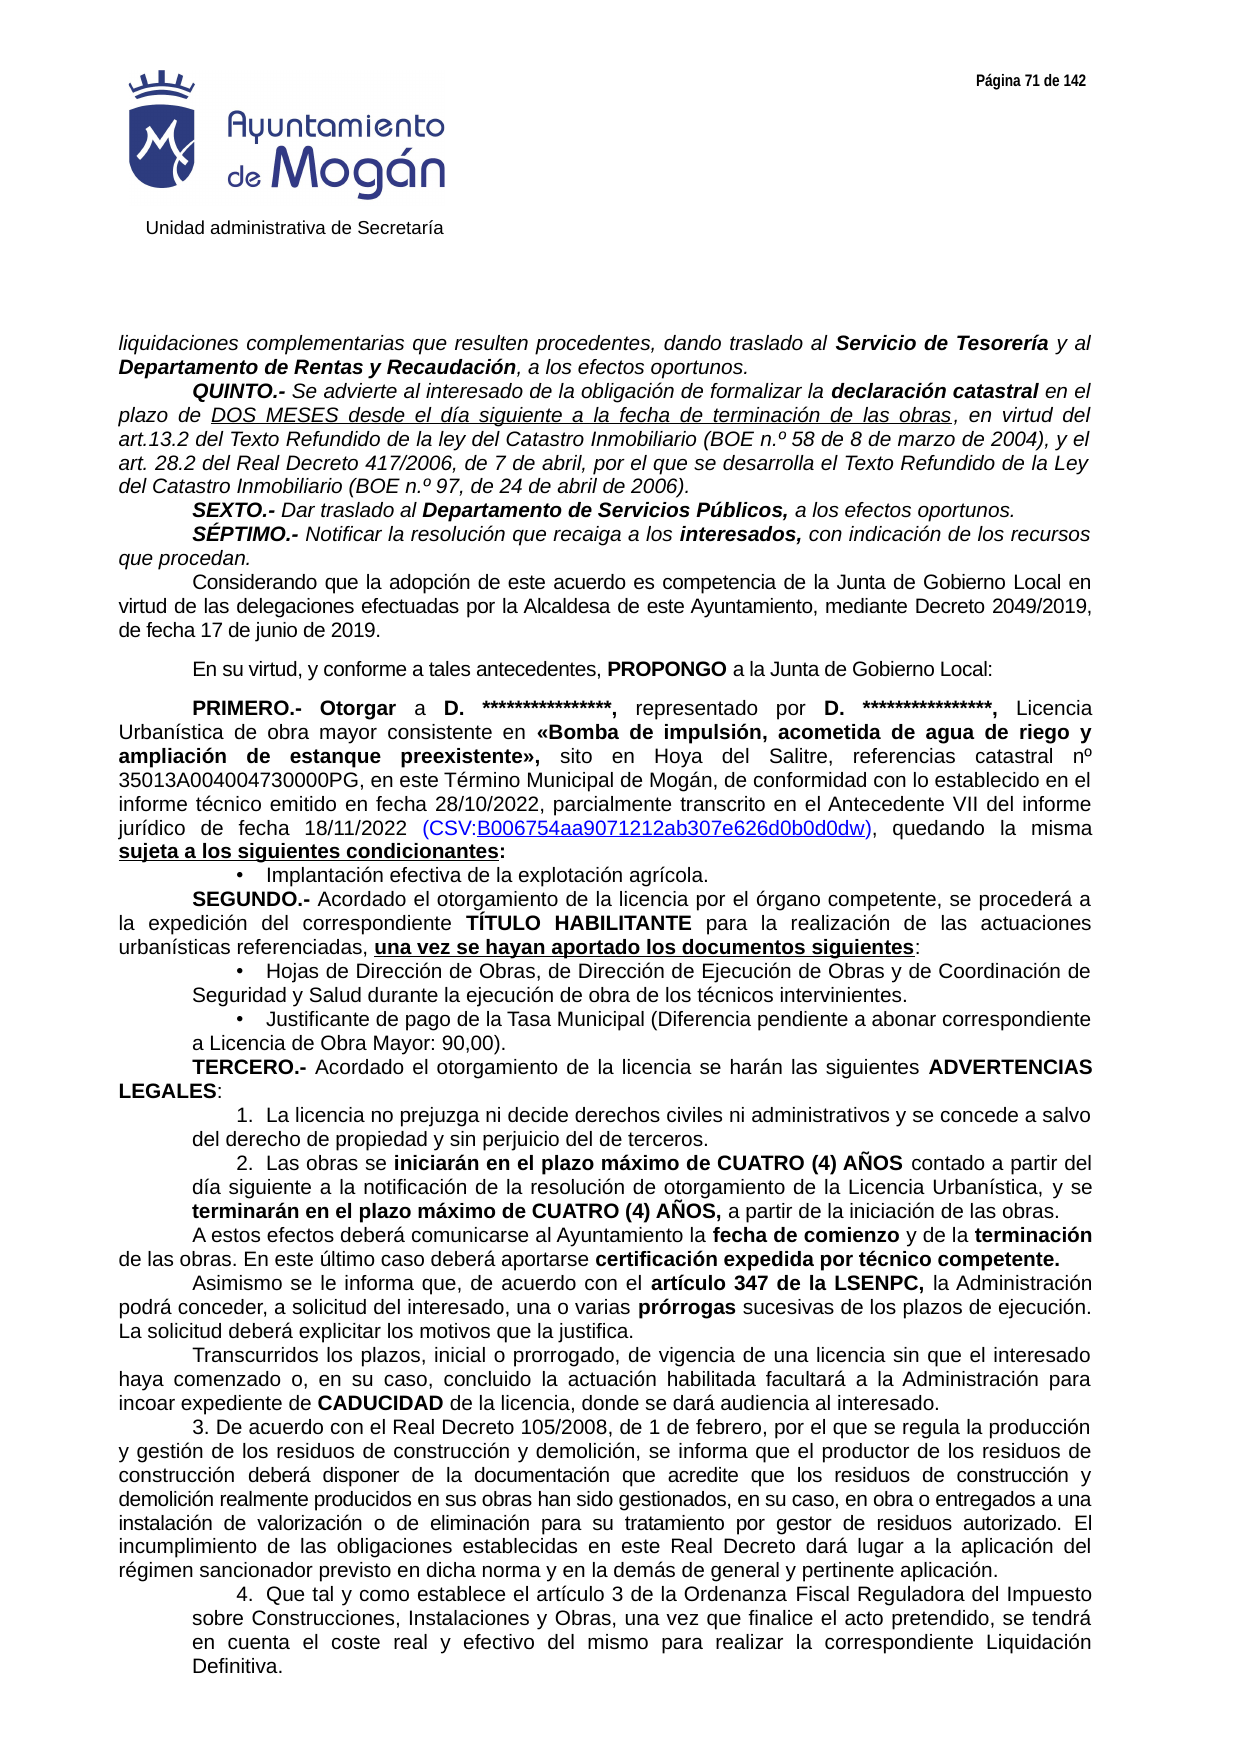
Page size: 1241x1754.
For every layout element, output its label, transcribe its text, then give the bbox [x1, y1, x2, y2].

text Transcurridos los plazos, inicial o prorrogado, de vigencia de una licencia sin que el interesado haya comenzado o, en su caso, concluido la actuación habilitada facultará a la Administración para incoar expediente de CADUCIDAD de la licencia, donde se dará audiencia al interesado. [118, 1343, 1092, 1414]
text SEXTO.- Dar traslado al Departamento de Servicios Públicos, a los efectos oportunos. [118, 498, 1092, 522]
text SEGUNDO.- Acordado el otorgamiento de la licencia por el órgano competente, se procederá a la expedición del correspondiente TÍTULO HABILITANTE para la realización de las actuaciones urbanísticas referenciadas, una vez se hayan aportado los documentos siguientes: [118, 887, 1092, 959]
text QUINTO.- Se advierte al interesado de la obligación de formalizar la declaración catastral en el plazo de DOS MESES desde el día siguiente a la fecha de terminación de las obras, en virtud del art.13.2 del Texto Refundido de la ley del Catastro Inmobiliario (BOE n.º 58 de 8 de marzo de 2004), y el art. 28.2 del Real Decreto 417/2006, de 7 de abril, por el que se desarrolla el Texto Refundido de la Ley del Catastro Inmobiliario (BOE n.º 97, de 24 de abril de 2006). [118, 378, 1092, 498]
list Hojas de Dirección de Obras, de Dirección de Ejecución de Obras y de Coordinación de Seguridad y Salud durante la ejecución de obra de los técnicos intervinientes. [162, 959, 1092, 1007]
text A estos efectos deberá comunicarse al Ayuntamiento la fecha de comienzo y de la terminación de las obras. En este último caso deberá aportarse certificación expedida por técnico competente. [118, 1223, 1092, 1271]
list La licencia no prejuzga ni decide derechos civiles ni administrativos y se concede a salvo del derecho de propiedad y sin perjuicio del de terceros. [162, 1103, 1092, 1151]
text Asimismo se le informa que, de acuerdo con el artículo 347 de la LSENPC, la Administración podrá conceder, a solicitud del interesado, una o varias prórrogas sucesivas de los plazos de ejecución. La solicitud deberá explicitar los motivos que la justifica. [118, 1271, 1092, 1343]
text TERCERO.- Acordado el otorgamiento de la licencia se harán las siguientes ADVERTENCIAS LEGALES: [118, 1055, 1092, 1103]
text Considerando que la adopción de este acuerdo es competencia de la Junta de Gobierno Local en virtud de las delegaciones efectuadas por la Alcaldesa de este Ayuntamiento, mediante Decreto 2049/2019, de fecha 17 de junio de 2019. [118, 570, 1092, 642]
text PRIMERO.- Otorgar a D. ****************, representado por D. ****************, Licencia Urbanística de obra mayor consistente en «Bomba de impulsión, acometida de agua de riego y ampliación de estanque preexistente», sito en Hoya del Salitre, referencias catastral nº 35013A004004730000PG, en este Término Municipal de Mogán, de conformidad con lo establecido en el informe técnico emitido en fecha 28/10/2022, parcialmente transcrito en el Antecedente VII del informe jurídico de fecha 18/11/2022 (CSV:B006754aa9071212ab307e626d0b0d0dw), quedando la misma sujeta a los siguientes condicionantes: [118, 696, 1092, 863]
text En su virtud, y conforme a tales antecedentes, PROPONGO a la Junta de Gobierno Local: [118, 657, 1092, 681]
text 3. De acuerdo con el Real Decreto 105/2008, de 1 de febrero, por el que se regula la producción y gestión de los residuos de construcción y demolición, se informa que el productor de los residuos de construcción deberá disponer de la documentación que acredite que los residuos de construcción y demolición realmente producidos en sus obras han sido gestionados, en su caso, en obra o entregados a una instalación de valorización o de eliminación para su tratamiento por gestor de residuos autorizado. El incumplimiento de las obligaciones establecidas en este Real Decreto dará lugar a la aplicación del régimen sancionador previsto en dicha norma y en la demás de general y pertinente aplicación. [118, 1414, 1092, 1582]
list Que tal y como establece el artículo 3 de la Ordenanza Fiscal Reguladora del Impuesto sobre Construcciones, Instalaciones y Obras, una vez que finalice el acto pretendido, se tendrá en cuenta el coste real y efectivo del mismo para realizar la correspondiente Liquidación Definitiva. [162, 1582, 1092, 1678]
text SÉPTIMO.- Notificar la resolución que recaiga a los interesados, con indicación de los recursos que procedan. [118, 522, 1092, 570]
list Implantación efectiva de la explotación agrícola. [162, 863, 1092, 887]
list Las obras se iniciarán en el plazo máximo de CUATRO (4) AÑOS contado a partir del día siguiente a la notificación de la resolución de otorgamiento de la Licencia Urbanística, y se terminarán en el plazo máximo de CUATRO (4) AÑOS, a partir de la iniciación de las obras. [162, 1151, 1092, 1223]
list Justificante de pago de la Tasa Municipal (Diferencia pendiente a abonar correspondiente a Licencia de Obra Mayor: 90,00). [162, 1007, 1092, 1055]
text liquidaciones complementarias que resulten procedentes, dando traslado al Servicio de Tesorería y al Departamento de Rentas y Recaudación, a los efectos oportunos. [118, 331, 1092, 378]
picture [128, 70, 445, 206]
